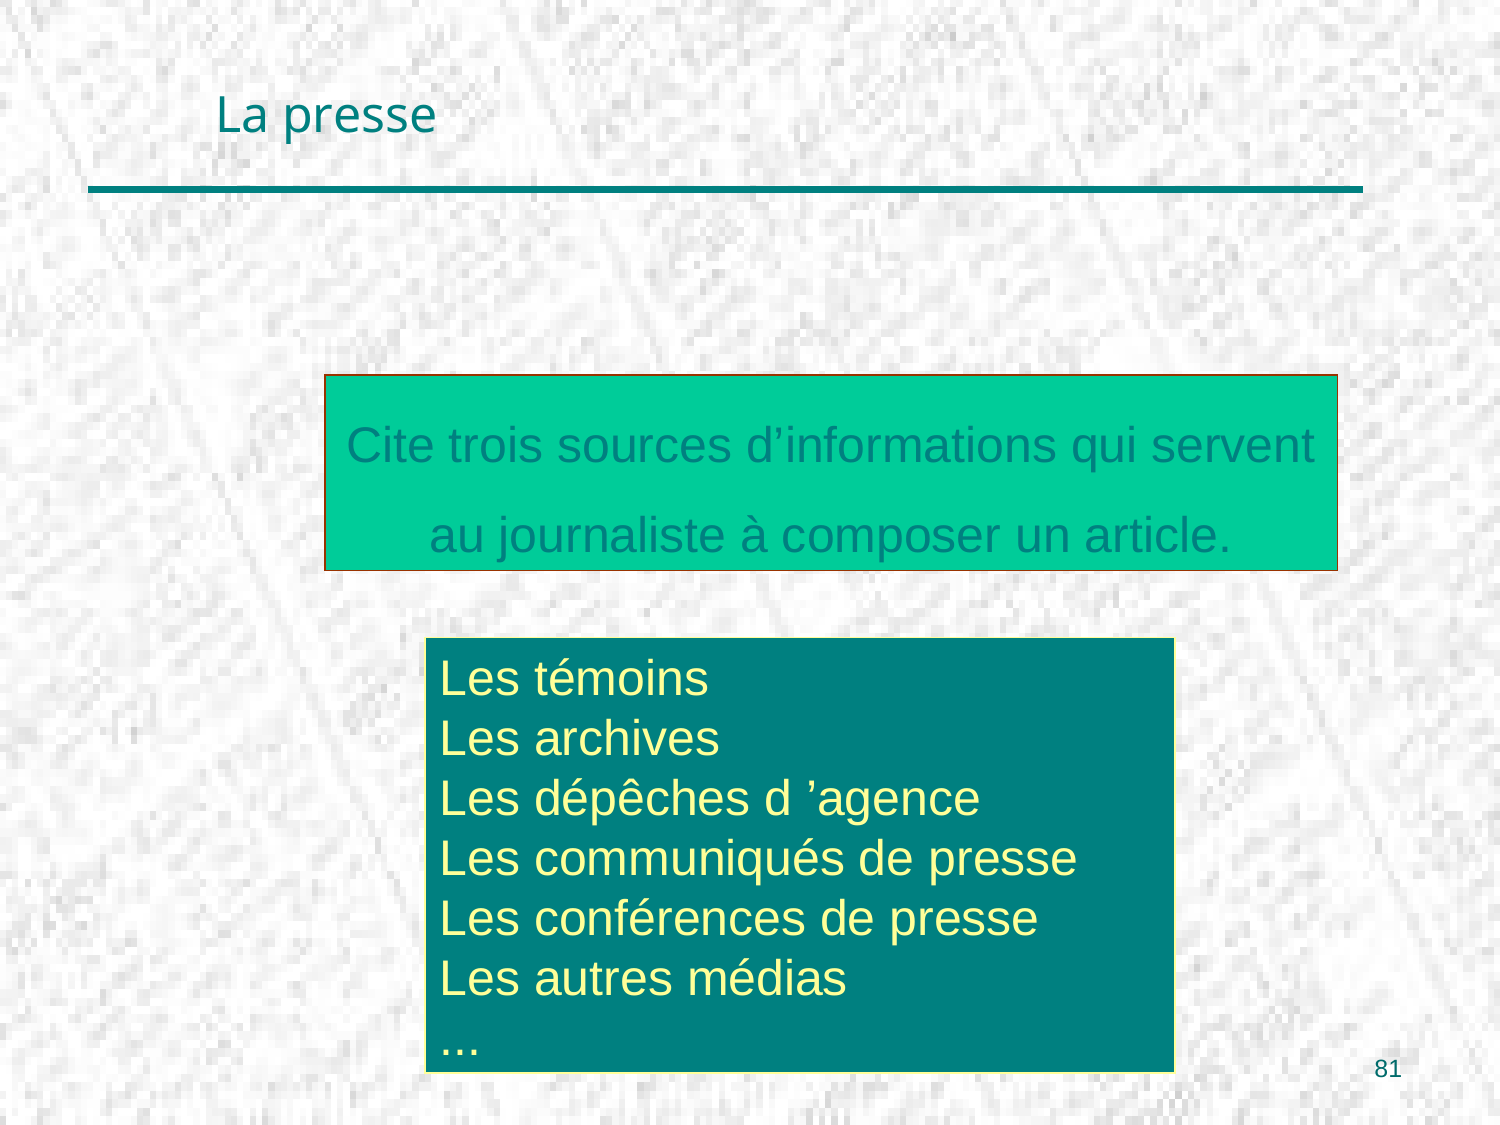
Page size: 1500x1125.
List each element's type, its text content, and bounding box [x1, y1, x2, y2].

text_box La presse [200, 74, 454, 151]
text_box Cite trois sources d’informations qui servent au journaliste à composer un article. [324, 374, 1338, 571]
text_box Les témoins Les archives Les dépêches d ’agence Les communiqués de presse Les conférences de presse Les autres médias ... [425, 637, 1176, 1073]
picture [0, 0, 1500, 1125]
